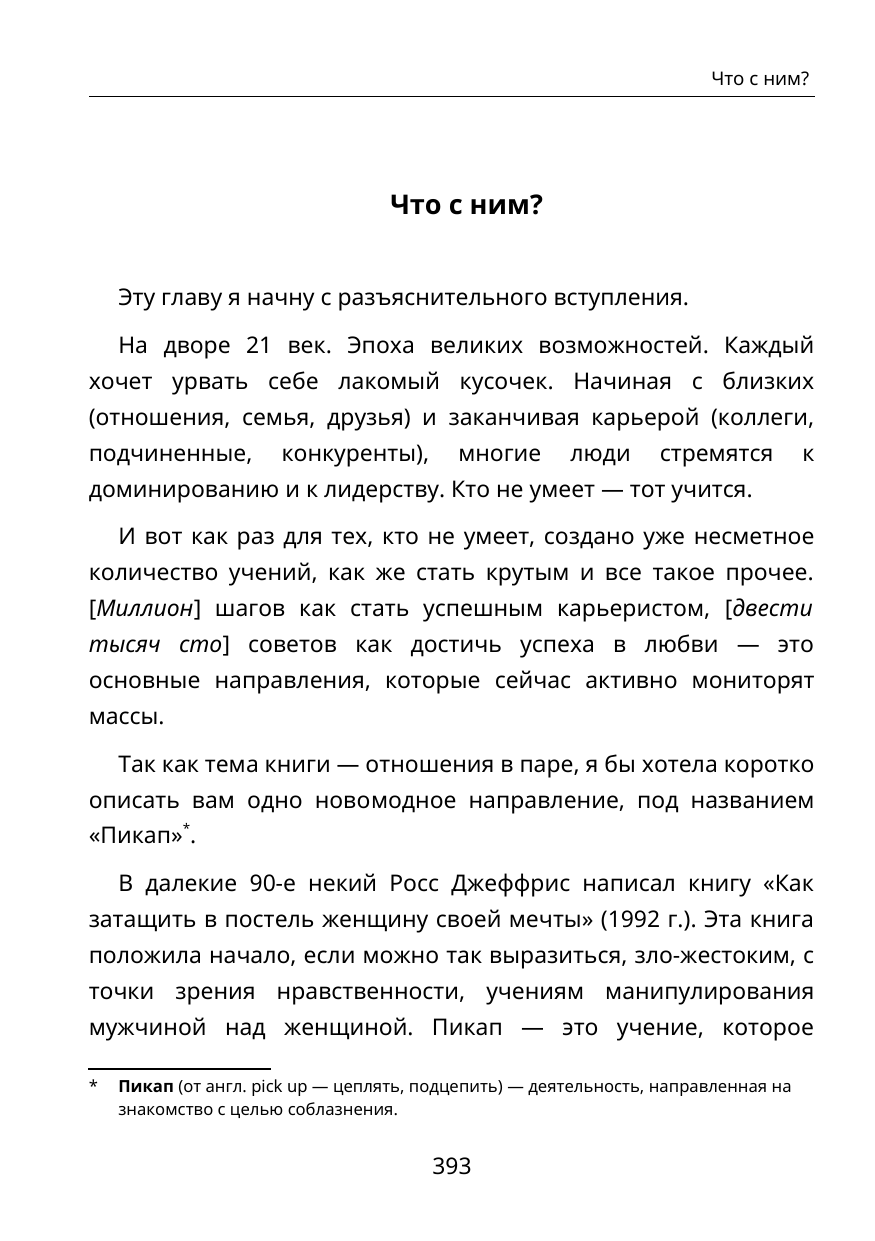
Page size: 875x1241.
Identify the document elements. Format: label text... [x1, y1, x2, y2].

text В далекие 90-е некий Росс Джеффрис написал книгу «Как затащить в постель женщину своей мечты» (1992 г.). Эта книга положила начало, если можно так выразиться, зло-жестоким, с точки зрения нравственности, учениям манипулирования мужчиной над женщиной. Пикап — это учение, которое [88, 867, 815, 1042]
subtitle Что с ним? [88, 185, 815, 222]
text Так как тема книги — отношения в паре, я бы хотела коротко описать вам одно новомодное направление, под названием «Пикап». [88, 748, 815, 851]
text Эту главу я начну с разъяснительного вступления. [88, 281, 815, 312]
text И вот как раз для тех, кто не умеет, создано уже несметное количество учений, как же стать крутым и все такое прочее. [Миллион] шагов как стать успешным карьеристом, [двести тысяч сто] советов как достичь успеха в любви — это основные направления, которые сейчас активно мониторят массы. [88, 520, 815, 731]
text На дворе 21 век. Эпоха великих возможностей. Каждый хочет урвать себе лакомый кусочек. Начиная с близких (отношения, семья, друзья) и заканчивая карьерой (коллеги, подчиненные, конкуренты), многие люди стремятся к доминированию и к лидерству. Кто не умеет — тот учится. [88, 329, 815, 504]
text Пикап (от англ. pick up — цеплять, подцепить) — деятельность, направленная на знакомство с целью соблазнения. [88, 1075, 815, 1120]
